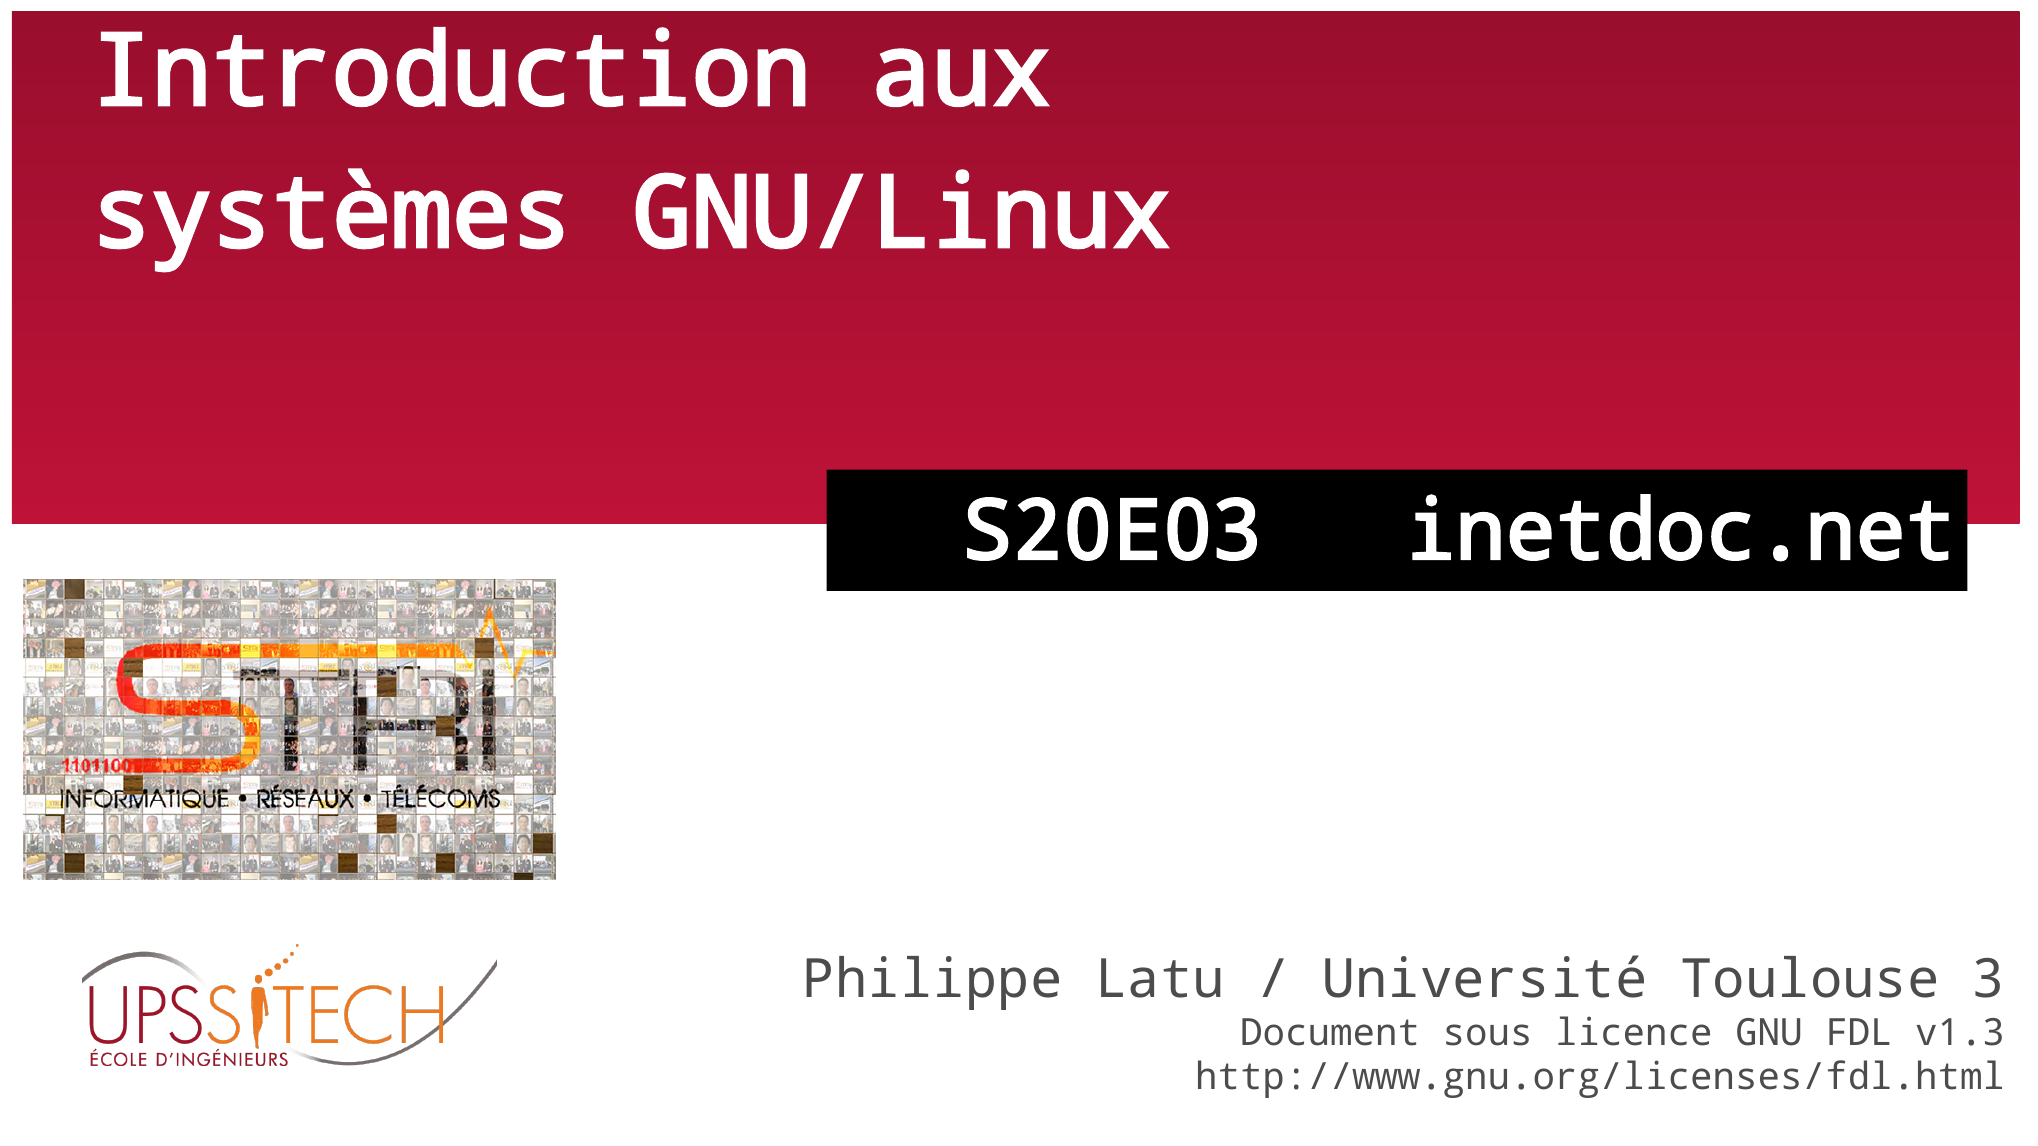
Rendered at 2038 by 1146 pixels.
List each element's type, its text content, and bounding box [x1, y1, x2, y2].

text_box Introduction aux systèmes GNU/Linux [11, 11, 2020, 524]
picture [82, 944, 497, 1066]
text_box Philippe Latu / Université Toulouse 3 Document sous licence GNU FDL v1.3 http://www.gnu.org/licenses/fdl.html [708, 944, 2008, 1134]
text_box S20E03 inetdoc.net [826, 469, 1968, 591]
picture [23, 579, 556, 880]
